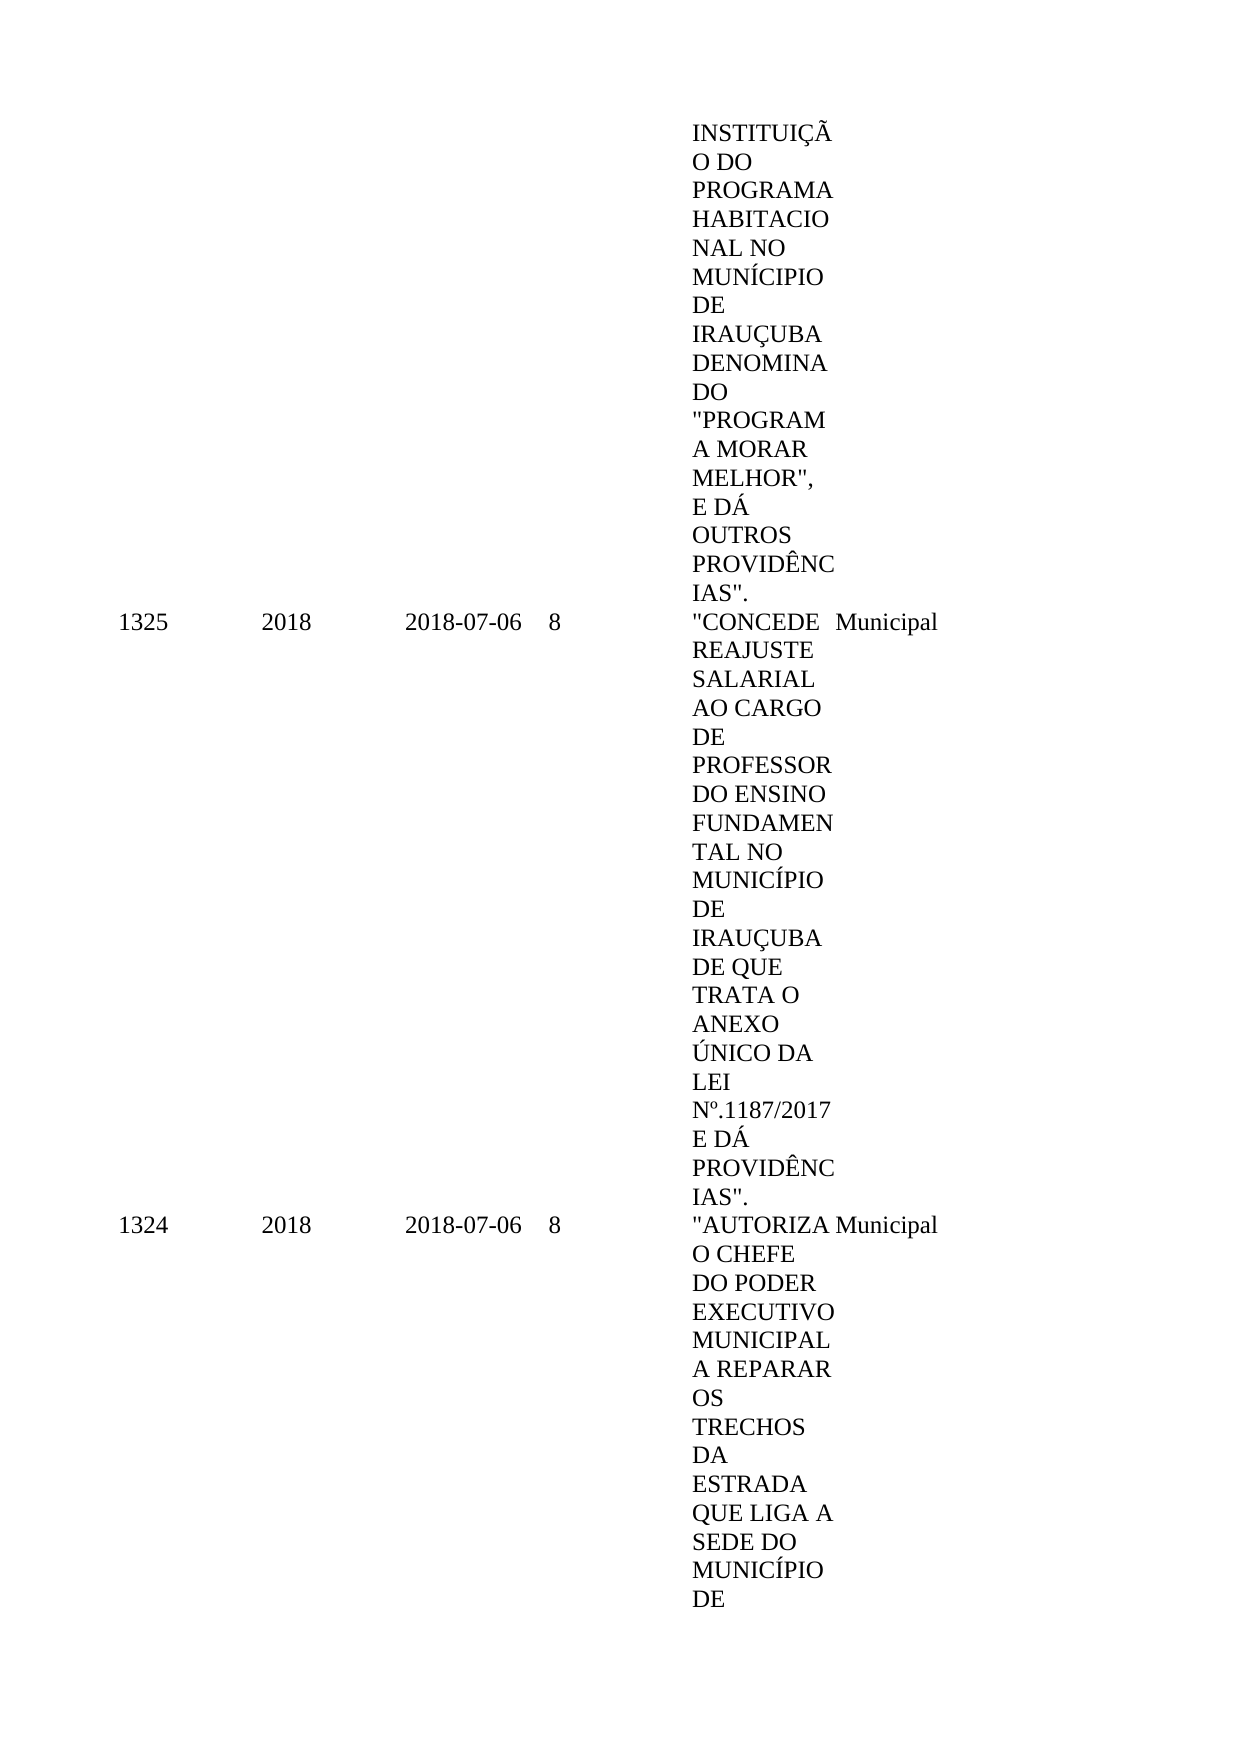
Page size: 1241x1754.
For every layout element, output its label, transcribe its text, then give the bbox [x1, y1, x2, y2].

table_cell [548, 118, 692, 607]
table_cell [979, 607, 1122, 1211]
table_cell 8 [548, 1211, 692, 1613]
table_cell [405, 118, 548, 607]
table_cell [979, 118, 1122, 607]
table_cell 1324 [118, 1211, 261, 1613]
table_cell 2018 [261, 1211, 405, 1613]
table_cell 8 [548, 607, 692, 1211]
table_cell INSTITUIÇÃO DO PROGRAMA HABITACIONAL NO MUNÍCIPIO DE IRAUÇUBA DENOMINADO "PROGRAMA MORAR MELHOR", E DÁ OUTROS PROVIDÊNCIAS". [692, 118, 835, 607]
table_cell 2018 [261, 607, 405, 1211]
table_cell 2018-07-06 [405, 1211, 548, 1613]
table_cell Municipal [835, 607, 979, 1211]
table_cell [835, 118, 979, 607]
table_cell 1325 [118, 607, 261, 1211]
table_cell 2018-07-06 [405, 607, 548, 1211]
table_cell "AUTORIZA O CHEFE DO PODER EXECUTIVO MUNICIPAL A REPARAR OS TRECHOS DA ESTRADA QUE LIGA A SEDE DO MUNICÍPIO DE [692, 1211, 835, 1613]
table_cell "CONCEDE REAJUSTE SALARIAL AO CARGO DE PROFESSOR DO ENSINO FUNDAMENTAL NO MUNICÍPIO DE IRAUÇUBA DE QUE TRATA O ANEXO ÚNICO DA LEI Nº.1187/2017 E DÁ PROVIDÊNCIAS". [692, 607, 835, 1211]
table_cell Municipal [835, 1211, 979, 1613]
table_cell [118, 118, 261, 607]
table_cell [979, 1211, 1122, 1613]
table_cell [261, 118, 405, 607]
